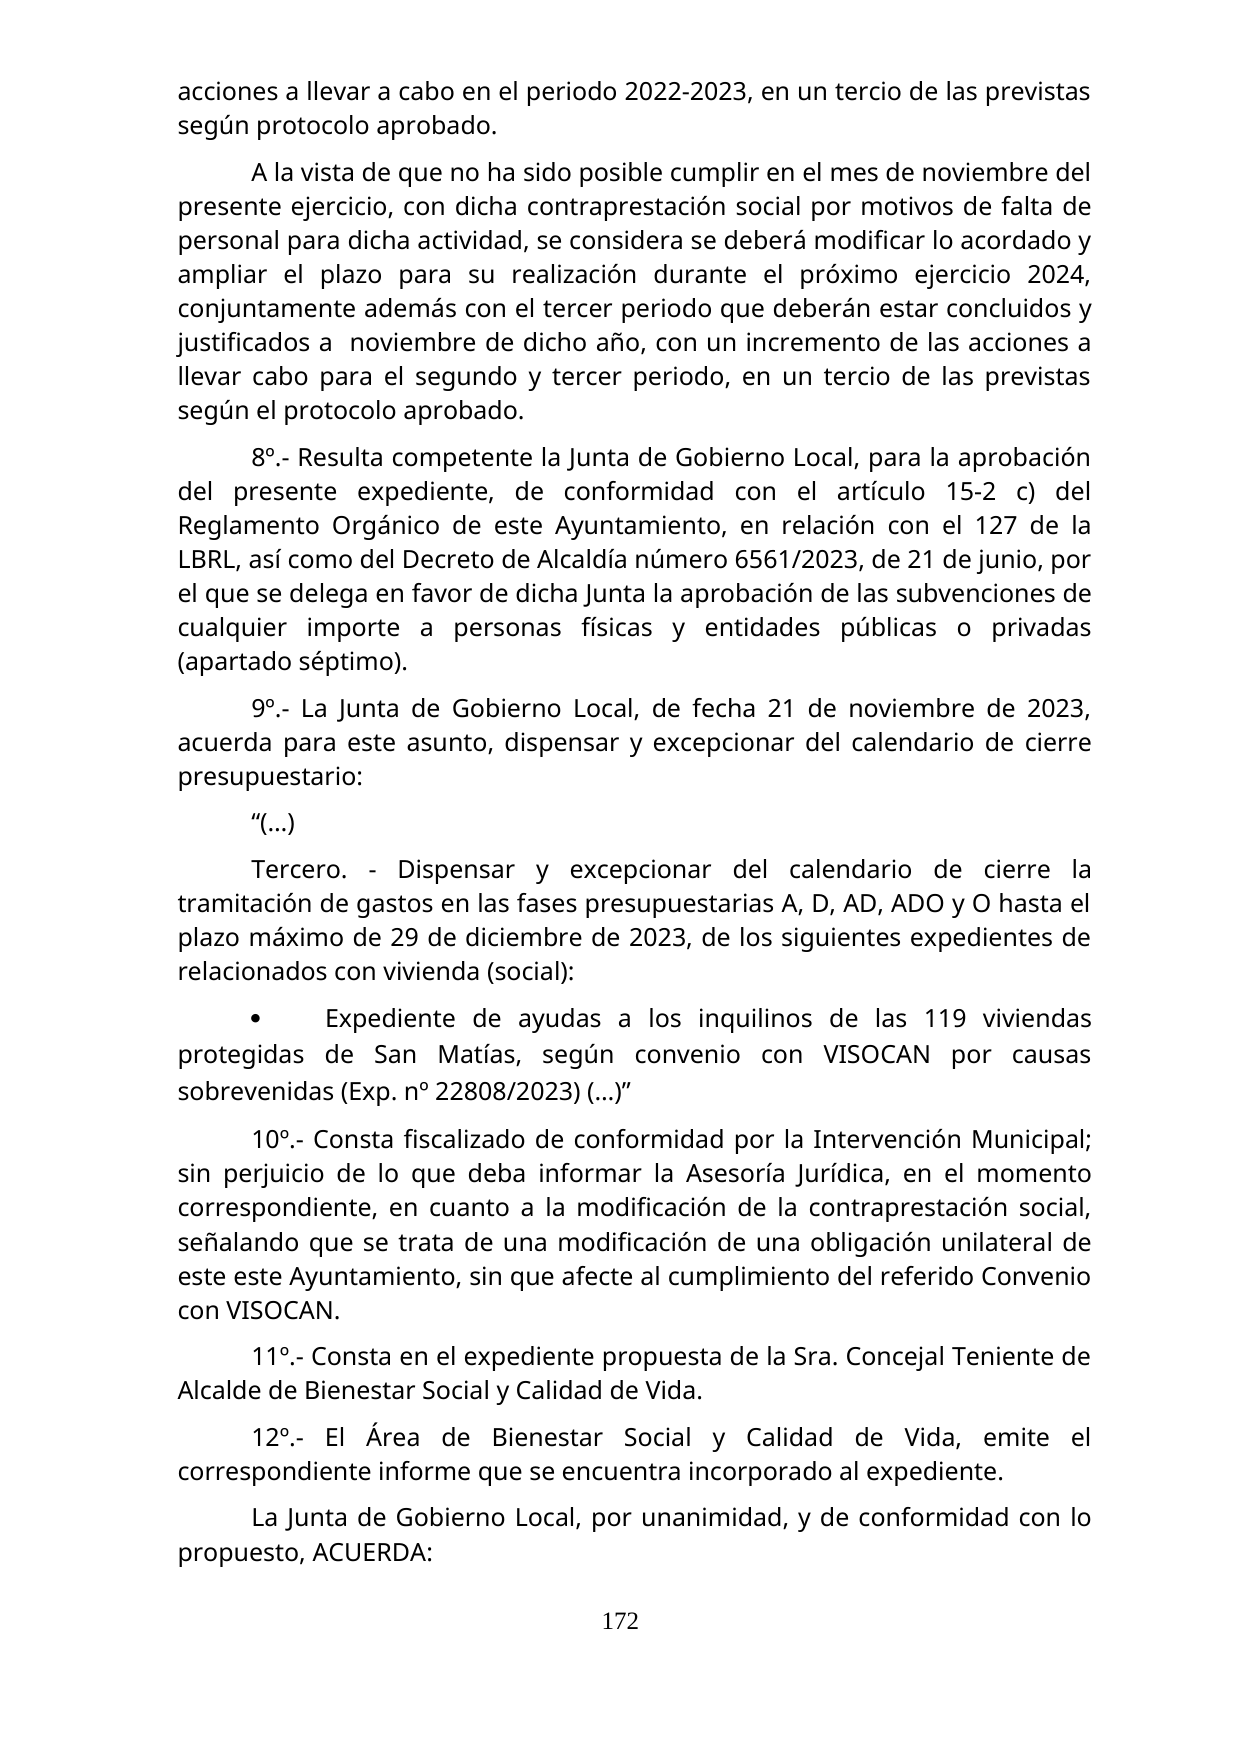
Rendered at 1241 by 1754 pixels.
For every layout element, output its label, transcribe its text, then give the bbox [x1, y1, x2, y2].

text “(…) [177, 805, 1093, 839]
text La Junta de Gobierno Local, por unanimidad, y de conformidad con lo propuesto, ACUERDA: [177, 1500, 1093, 1568]
text 8º.- Resulta competente la Junta de Gobierno Local, para la aprobación del presente expediente, de conformidad con el artículo 15-2 c) del Reglamento Orgánico de este Ayuntamiento, en relación con el 127 de la LBRL, así como del Decreto de Alcaldía número 6561/2023, de 21 de junio, por el que se delega en favor de dicha Junta la aprobación de las subvenciones de cualquier importe a personas físicas y entidades públicas o privadas (apartado séptimo). [177, 439, 1093, 678]
text 9º.- La Junta de Gobierno Local, de fecha 21 de noviembre de 2023, acuerda para este asunto, dispensar y excepcionar del calendario de cierre presupuestario: [177, 690, 1093, 793]
text acciones a llevar a cabo en el periodo 2022-2023, en un tercio de las previstas según protocolo aprobado. [177, 74, 1093, 142]
text Tercero. - Dispensar y excepcionar del calendario de cierre la tramitación de gastos en las fases presupuestarias A, D, AD, ADO y O hasta el plazo máximo de 29 de diciembre de 2023, de los siguientes expedientes de relacionados con vivienda (social): [177, 852, 1093, 988]
text A la vista de que no ha sido posible cumplir en el mes de noviembre del presente ejercicio, con dicha contraprestación social por motivos de falta de personal para dicha actividad, se considera se deberá modificar lo acordado y ampliar el plazo para su realización durante el próximo ejercicio 2024, conjuntamente además con el tercer periodo que deberán estar concluidos y justificados a noviembre de dicho año, con un incremento de las acciones a llevar cabo para el segundo y tercer periodo, en un tercio de las previstas según el protocolo aprobado. [177, 154, 1093, 427]
text 11º.- Consta en el expediente propuesta de la Sra. Concejal Teniente de Alcalde de Bienestar Social y Calidad de Vida. [177, 1339, 1093, 1407]
list Expediente de ayudas a los inquilinos de las 119 viviendas protegidas de San Matías, según convenio con VISOCAN por causas sobrevenidas (Exp. nº 22808/2023) (…)” [177, 1000, 1093, 1107]
text 10º.- Consta fiscalizado de conformidad por la Intervención Municipal; sin perjuicio de lo que deba informar la Asesoría Jurídica, en el momento correspondiente, en cuanto a la modificación de la contraprestación social, señalando que se trata de una modificación de una obligación unilateral de este este Ayuntamiento, sin que afecte al cumplimiento del referido Convenio con VISOCAN. [177, 1122, 1093, 1326]
text 12º.- El Área de Bienestar Social y Calidad de Vida, emite el correspondiente informe que se encuentra incorporado al expediente. [177, 1419, 1093, 1488]
